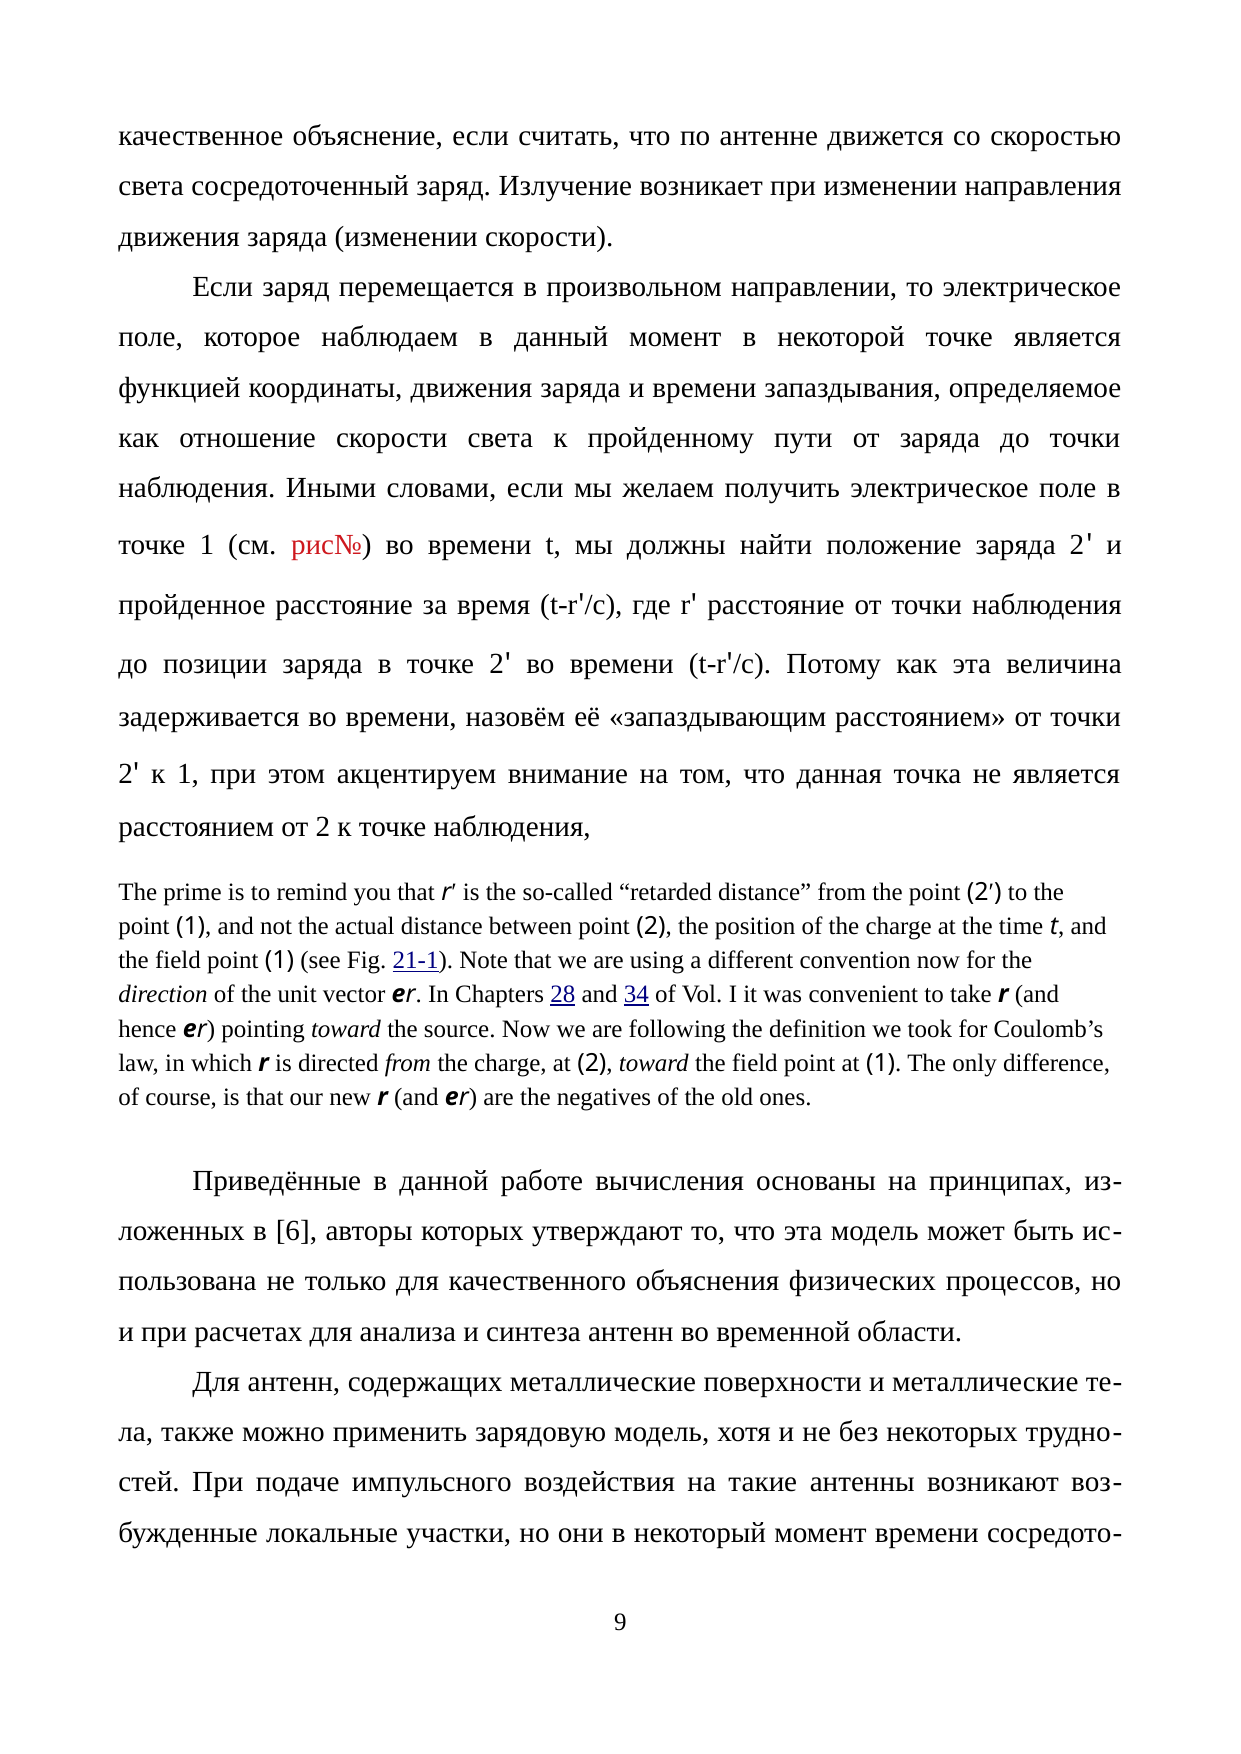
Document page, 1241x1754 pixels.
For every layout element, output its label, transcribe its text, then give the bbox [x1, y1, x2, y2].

text The prime is to remind you that r′ is the so-called “retarded distance” from the point (2′) to the point (1), and not the actual distance between point (2), the position of the charge at the time t, and the field point (1) (see Fig. 21-1). Note that we are using a different convention now for the direction of the unit vector er. In Chapters 28 and 34 of Vol. I it was convenient to take r (and hence er) pointing toward the source. Now we are following the definition we took for Coulomb’s law, in which r is directed from the charge, at (2), toward the field point at (1). The only difference, of course, is that our new r (and er) are the negatives of the old ones. [118, 874, 1122, 1112]
text Для антенн, содержащих металлические поверхности и металлические те­ла, также можно применить зарядовую модель, хотя и не без некоторых трудно­стей. При подаче импульсного воздействия на такие антенны возникают воз­бужденные локальные участки, но они в некоторый момент времени сосредото­ [118, 1364, 1122, 1548]
text качественное объяснение, если считать, что по антенне движется со скоростью света сосредоточенный заряд. Излучение возникает при изменении направления движения заряда (изменении скорости). [118, 118, 1122, 252]
text Если заряд перемещается в произвольном направлении, то электрическое поле, которое наблюдаем в данный момент в некоторой точке является функцией координаты, движения заряда и времени запаздывания, определяемое как отношение скорости света к пройденному пути от заряда до точки наблюдения. Иными словами, если мы желаем получить электрическое поле в точке 1 (см. рис№) во времени t, мы должны найти положение заряда 2' и пройденное расстояние за время (t-r'/c), где r' расстояние от точки наблюдения до позиции заряда в точке 2' во времени (t-r'/c). Потому как эта величина задерживается во времени, назовём её «запаздывающим расстоянием» от точки 2' к 1, при этом акцентируем внимание на том, что данная точка не является расстоянием от 2 к точке наблюдения, [118, 269, 1122, 842]
text Приведённые в данной работе вычисления основаны на принципах, из­ложенных в [6], авторы которых утверждают то, что эта модель может быть ис­пользована не только для качественного объяснения физических процессов, но и при расчетах для анализа и синтеза антенн во временной области. [118, 1163, 1122, 1347]
